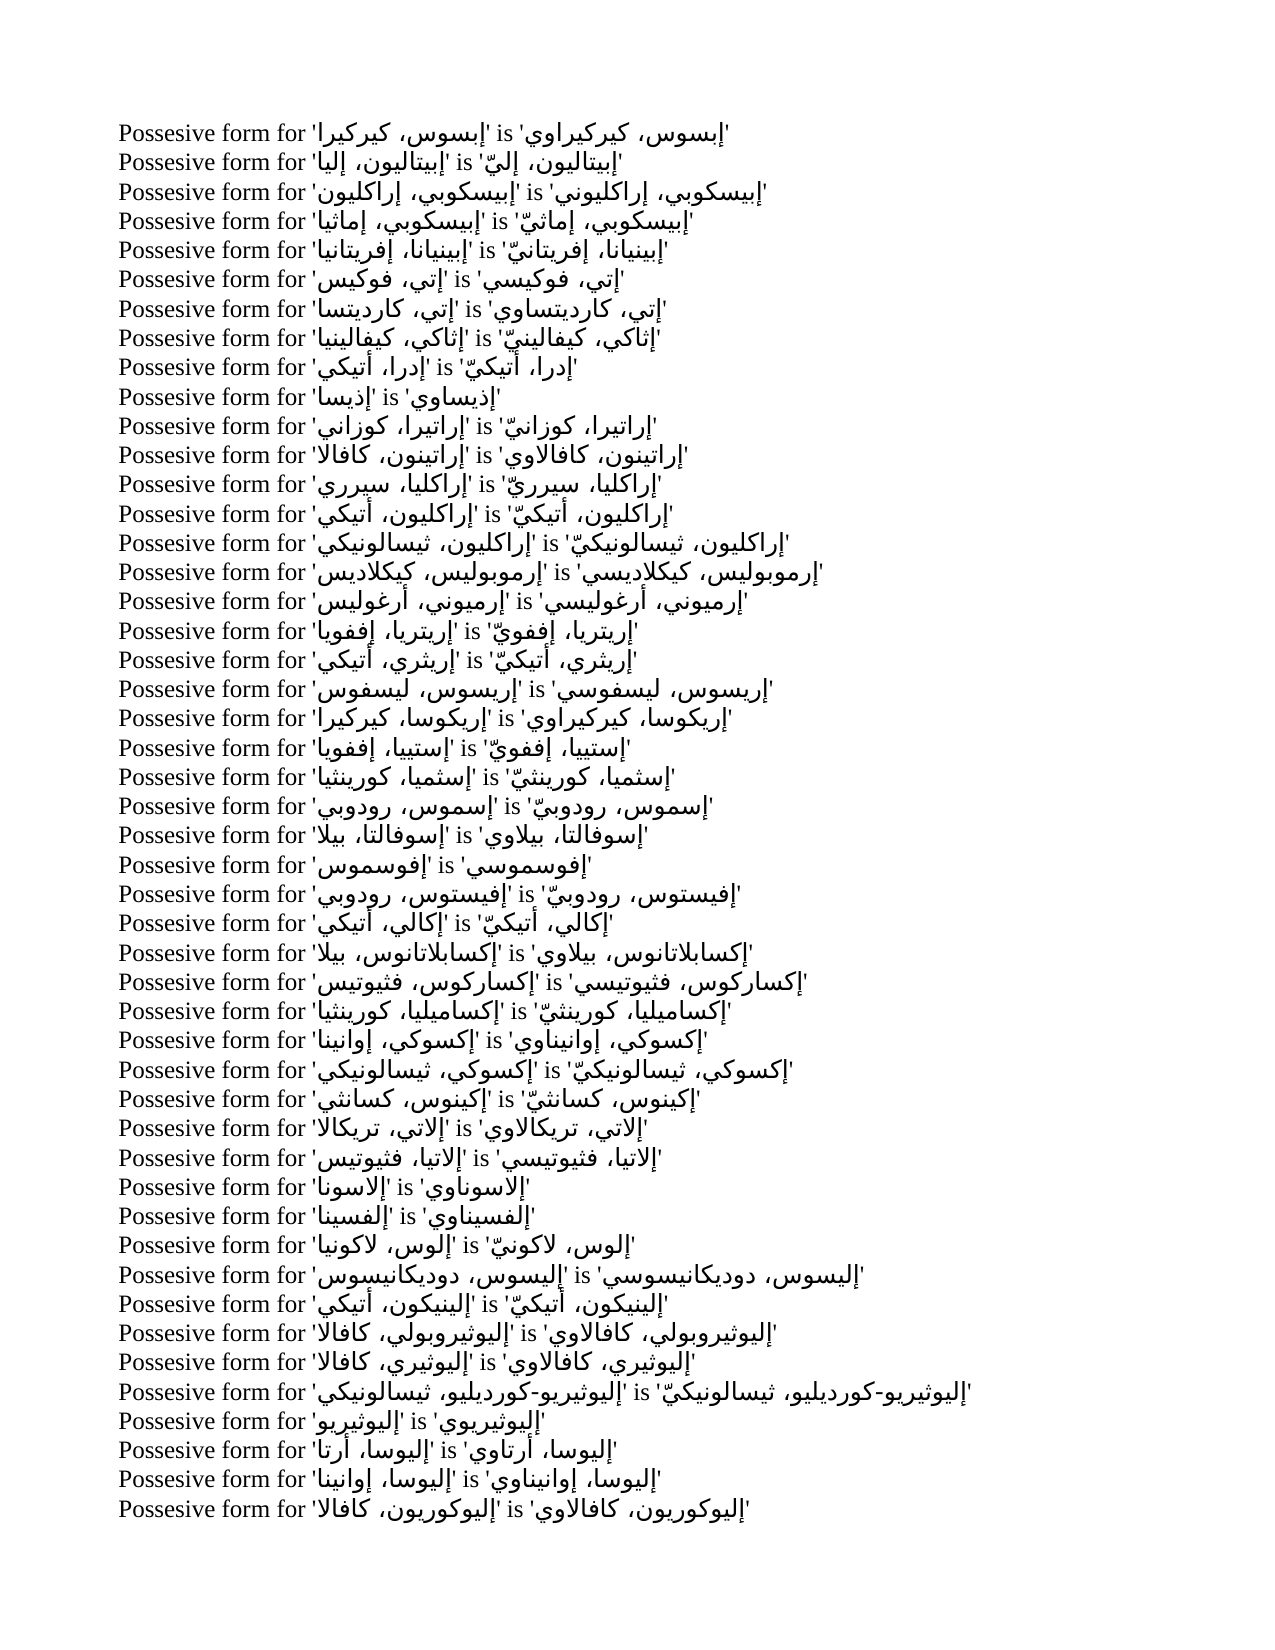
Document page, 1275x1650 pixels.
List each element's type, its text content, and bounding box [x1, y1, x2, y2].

text Possesive form for 'إتي، كارديتسا' is 'إتي، كارديتساوي' [118, 294, 1157, 323]
text Possesive form for 'إريكوسا، كيركيرا' is 'إريكوسا، كيركيراوي' [118, 703, 1157, 733]
text Possesive form for 'إسموس، رودوبي' is 'إسموس، رودوبيّ' [118, 791, 1157, 821]
text Possesive form for 'إليوثيريو-كورديليو، ثيسالونيكي' is 'إليوثيريو-كورديليو، ثيسالونيكيّ' [118, 1377, 1157, 1406]
text Possesive form for 'إذيسا' is 'إذيساوي' [118, 382, 1157, 411]
text Possesive form for 'إليسوس، دوديكانيسوس' is 'إليسوس، دوديكانيسوسي' [118, 1260, 1157, 1289]
text Possesive form for 'إليوسا، أرتا' is 'إليوسا، أرتاوي' [118, 1435, 1157, 1464]
text Possesive form for 'إريثري، أتيكي' is 'إريثري، أتيكيّ' [118, 645, 1157, 674]
text Possesive form for 'إكساركوس، فثيوتيس' is 'إكساركوس، فثيوتيسي' [118, 967, 1157, 996]
text Possesive form for 'إكسوكي، إوانينا' is 'إكسوكي، إوانيناوي' [118, 1026, 1157, 1055]
text Possesive form for 'إلاتي، تريكالا' is 'إلاتي، تريكالاوي' [118, 1113, 1157, 1143]
text Possesive form for 'إلاسونا' is 'إلاسوناوي' [118, 1172, 1157, 1201]
text Possesive form for 'إراتينون، كافالا' is 'إراتينون، كافالاوي' [118, 440, 1157, 469]
text Possesive form for 'إليوثيريو' is 'إليوثيريوي' [118, 1406, 1157, 1435]
text Possesive form for 'إرموبوليس، كيكلاديس' is 'إرموبوليس، كيكلاديسي' [118, 557, 1157, 586]
text Possesive form for 'إتي، فوكيس' is 'إتي، فوكيسي' [118, 264, 1157, 294]
text Possesive form for 'إدرا، أتيكي' is 'إدرا، أتيكيّ' [118, 352, 1157, 382]
text Possesive form for 'إريتريا، إففويا' is 'إريتريا، إففويّ' [118, 616, 1157, 645]
text Possesive form for 'إليوكوريون، كافالا' is 'إليوكوريون، كافالاوي' [118, 1494, 1157, 1523]
text Possesive form for 'إكسوكي، ثيسالونيكي' is 'إكسوكي، ثيسالونيكيّ' [118, 1055, 1157, 1084]
text Possesive form for 'إليوثيروبولي، كافالا' is 'إليوثيروبولي، كافالاوي' [118, 1318, 1157, 1347]
text Possesive form for 'إبيتاليون، إليا' is 'إبيتاليون، إليّ' [118, 147, 1157, 177]
text Possesive form for 'إكينوس، كسانثي' is 'إكينوس، كسانثيّ' [118, 1084, 1157, 1113]
text Possesive form for 'إبيسكوبي، إماثيا' is 'إبيسكوبي، إماثيّ' [118, 206, 1157, 235]
text Possesive form for 'إبسوس، كيركيرا' is 'إبسوس، كيركيراوي' [118, 118, 1157, 147]
text Possesive form for 'إكسابلاتانوس، بيلا' is 'إكسابلاتانوس، بيلاوي' [118, 938, 1157, 967]
text Possesive form for 'إراتيرا، كوزاني' is 'إراتيرا، كوزانيّ' [118, 411, 1157, 440]
text Possesive form for 'إكالي، أتيكي' is 'إكالي، أتيكيّ' [118, 908, 1157, 938]
text Possesive form for 'إفيستوس، رودوبي' is 'إفيستوس، رودوبيّ' [118, 879, 1157, 908]
text Possesive form for 'إليوثيري، كافالا' is 'إليوثيري، كافالاوي' [118, 1347, 1157, 1377]
text Possesive form for 'إراكليا، سيرري' is 'إراكليا، سيرريّ' [118, 469, 1157, 499]
text Possesive form for 'إريسوس، ليسفوس' is 'إريسوس، ليسفوسي' [118, 674, 1157, 703]
text Possesive form for 'إسثميا، كورينثيا' is 'إسثميا، كورينثيّ' [118, 762, 1157, 791]
text Possesive form for 'إراكليون، ثيسالونيكي' is 'إراكليون، ثيسالونيكيّ' [118, 528, 1157, 557]
text Possesive form for 'إفوسموس' is 'إفوسموسي' [118, 850, 1157, 879]
text Possesive form for 'إبيسكوبي، إراكليون' is 'إبيسكوبي، إراكليوني' [118, 177, 1157, 206]
text Possesive form for 'إراكليون، أتيكي' is 'إراكليون، أتيكيّ' [118, 499, 1157, 528]
text Possesive form for 'إكساميليا، كورينثيا' is 'إكساميليا، كورينثيّ' [118, 996, 1157, 1026]
text Possesive form for 'إليوسا، إوانينا' is 'إليوسا، إوانيناوي' [118, 1464, 1157, 1494]
text Possesive form for 'إلفسينا' is 'إلفسيناوي' [118, 1201, 1157, 1230]
text Possesive form for 'إلينيكون، أتيكي' is 'إلينيكون، أتيكيّ' [118, 1289, 1157, 1318]
text Possesive form for 'إرميوني، أرغوليس' is 'إرميوني، أرغوليسي' [118, 586, 1157, 616]
text Possesive form for 'إلوس، لاكونيا' is 'إلوس، لاكونيّ' [118, 1230, 1157, 1260]
text Possesive form for 'إثاكي، كيفالينيا' is 'إثاكي، كيفالينيّ' [118, 323, 1157, 352]
text Possesive form for 'إبينيانا، إفريتانيا' is 'إبينيانا، إفريتانيّ' [118, 235, 1157, 264]
text Possesive form for 'إسوفالتا، بيلا' is 'إسوفالتا، بيلاوي' [118, 821, 1157, 850]
text Possesive form for 'إلاتيا، فثيوتيس' is 'إلاتيا، فثيوتيسي' [118, 1143, 1157, 1172]
text Possesive form for 'إستييا، إففويا' is 'إستييا، إففويّ' [118, 733, 1157, 762]
